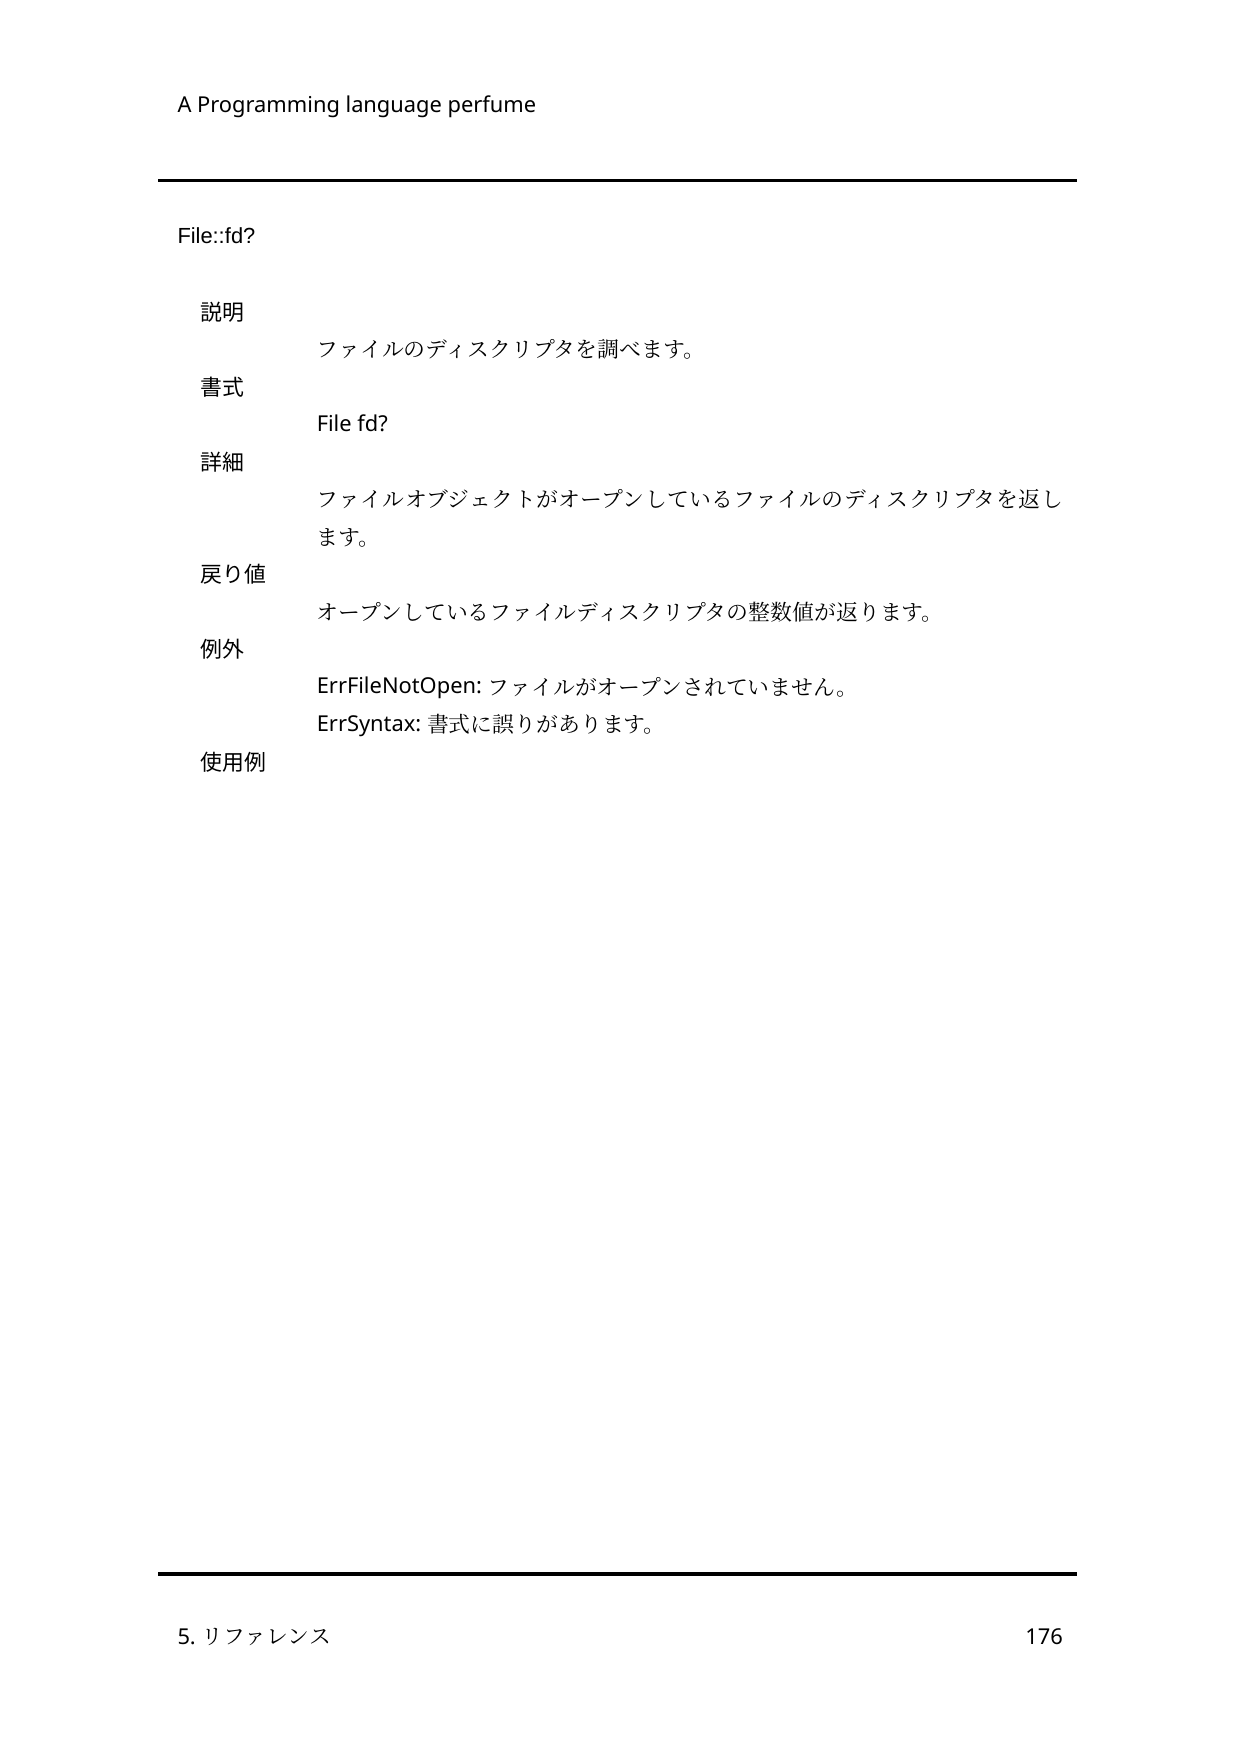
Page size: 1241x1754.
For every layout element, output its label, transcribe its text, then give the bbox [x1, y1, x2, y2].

table_cell 戻り値 [200, 554, 317, 629]
table_cell ErrFileNotOpen: ファイルがオープンされていません。 ErrSyntax: 書式に誤りがあります。 [317, 629, 1063, 742]
table_cell 詳細 [200, 442, 317, 554]
table_cell オープンしているファイルディスクリプタの整数値が返ります。 [317, 554, 1063, 629]
table_cell 書式 [200, 367, 317, 442]
table_cell 使用例 [200, 742, 317, 817]
table_cell ファイルオブジェクトがオープンしているファイルのディスクリプタを返します。 [317, 442, 1063, 554]
table_header ファイルのディスクリプタを調べます。 [317, 292, 1063, 367]
table_header 説明 [200, 292, 317, 367]
subtitle File::fd? [177, 217, 1063, 254]
table_cell File fd? [317, 367, 1063, 442]
table_cell 例外 [200, 629, 317, 742]
table_cell [317, 742, 1063, 817]
